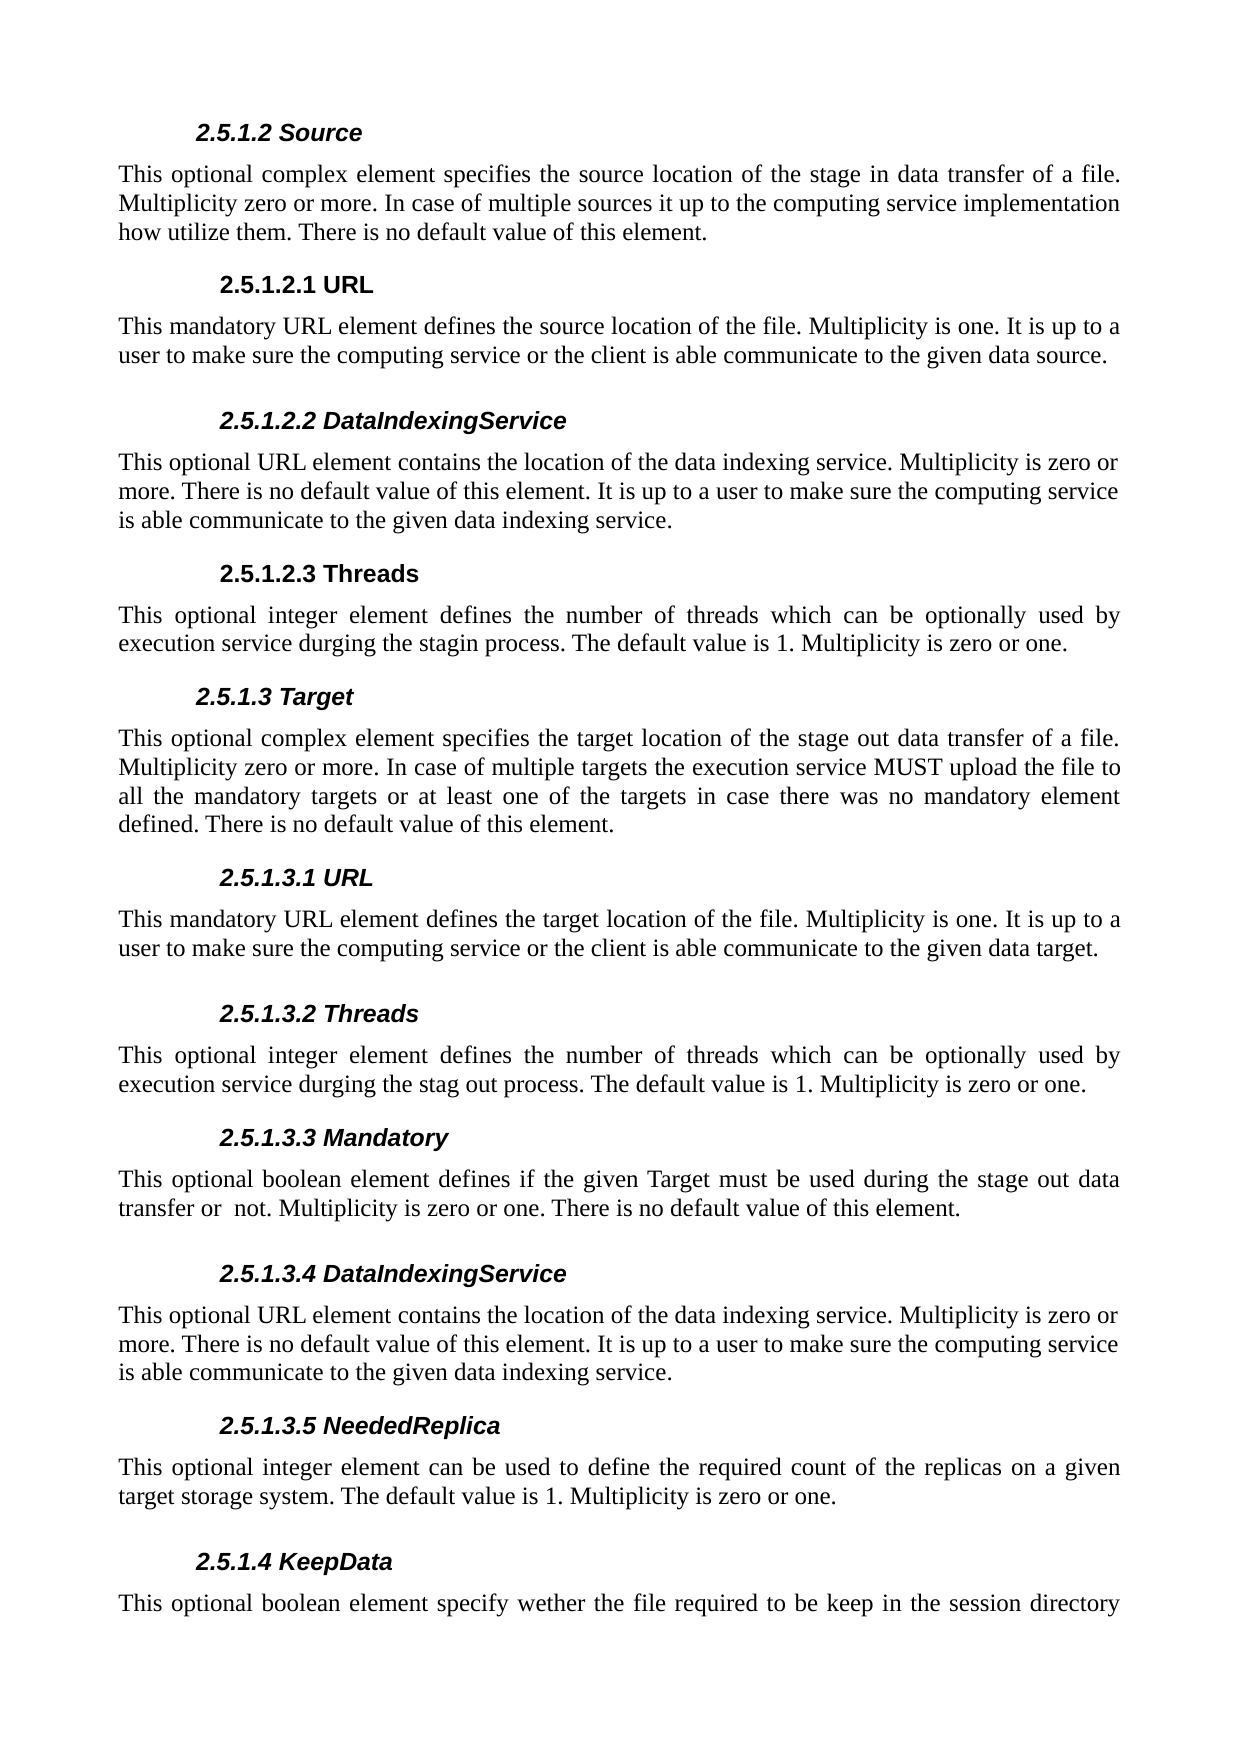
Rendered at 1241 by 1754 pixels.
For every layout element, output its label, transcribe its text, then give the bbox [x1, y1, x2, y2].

subtitle URL [213, 270, 1122, 299]
subtitle DataIndexingService [213, 406, 1122, 435]
subtitle URL [213, 863, 1122, 892]
subtitle DataIndexingService [213, 1259, 1122, 1287]
subtitle Threads [213, 559, 1122, 587]
text This optional boolean element specify wether the file required to be keep in the session directory [118, 1588, 1122, 1617]
text This optional boolean element defines if the given Target must be used during the stage out data transfer or not. Multiplicity is zero or one. There is no default value of this element. [118, 1164, 1122, 1221]
text This mandatory URL element defines the target location of the file. Multiplicity is one. It is up to a user to make sure the computing service or the client is able communicate to the given data target. [118, 904, 1122, 962]
text This optional URL element contains the location of the data indexing service. Multiplicity is zero or more. There is no default value of this element. It is up to a user to make sure the computing service is able communicate to the given data indexing service. [118, 447, 1122, 534]
subtitle KeepData [189, 1547, 1122, 1576]
text This optional integer element defines the number of threads which can be optionally used by execution service durging the stagin process. The default value is 1. Multiplicity is zero or one. [118, 600, 1122, 657]
text This optional integer element can be used to define the required count of the replicas on a given target storage system. The default value is 1. Multiplicity is zero or one. [118, 1452, 1122, 1510]
text This optional complex element specifies the source location of the stage in data transfer of a file. Multiplicity zero or more. In case of multiple sources it up to the computing service implementation how utilize them. There is no default value of this element. [118, 159, 1122, 245]
text This optional complex element specifies the target location of the stage out data transfer of a file. Multiplicity zero or more. In case of multiple targets the execution service MUST upload the file to all the mandatory targets or at least one of the targets in case there was no mandatory element defined. There is no default value of this element. [118, 723, 1122, 838]
subtitle NeededReplica [213, 1411, 1122, 1440]
subtitle Source [189, 118, 1122, 147]
subtitle Target [189, 682, 1122, 711]
subtitle Mandatory [213, 1123, 1122, 1151]
text This mandatory URL element defines the source location of the file. Multiplicity is one. It is up to a user to make sure the computing service or the client is able communicate to the given data source. [118, 311, 1122, 369]
text This optional integer element defines the number of threads which can be optionally used by execution service durging the stag out process. The default value is 1. Multiplicity is zero or one. [118, 1040, 1122, 1098]
text This optional URL element contains the location of the data indexing service. Multiplicity is zero or more. There is no default value of this element. It is up to a user to make sure the computing service is able communicate to the given data indexing service. [118, 1300, 1122, 1386]
subtitle Threads [213, 999, 1122, 1028]
